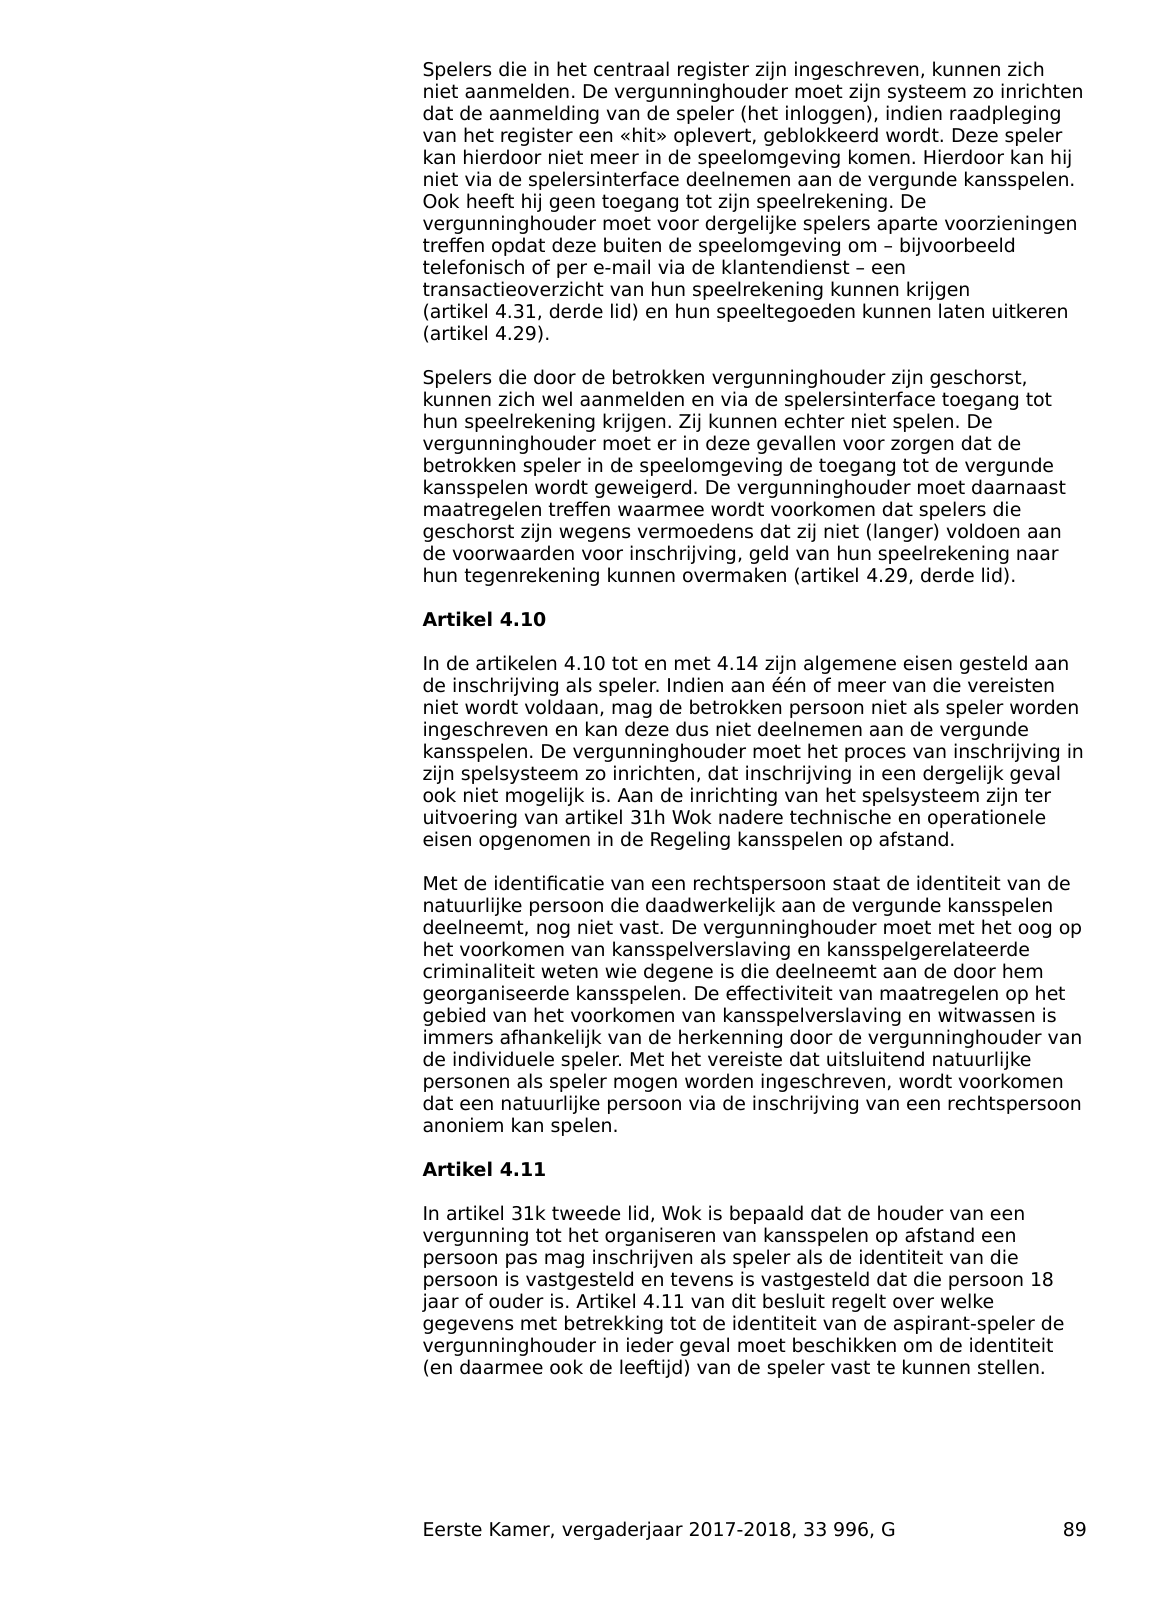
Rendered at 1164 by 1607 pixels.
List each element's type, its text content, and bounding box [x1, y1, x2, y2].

text Met de identificatie van een rechtspersoon staat de identiteit van de natuurlijke persoon die daadwerkelijk aan de vergunde kansspelen deelneemt, nog niet vast. De vergunninghouder moet met het oog op het voorkomen van kansspelverslaving en kansspelgerelateerde criminaliteit weten wie degene is die deelneemt aan de door hem georganiseerde kansspelen. De effectiviteit van maatregelen op het gebied van het voorkomen van kansspelverslaving en witwassen is immers afhankelijk van de herkenning door de vergunninghouder van de individuele speler. Met het vereiste dat uitsluitend natuurlijke personen als speler mogen worden ingeschreven, wordt voorkomen dat een natuurlijke persoon via de inschrijving van een rechtspersoon anoniem kan spelen. [422, 873, 1087, 1137]
subtitle Artikel 4.10 [422, 609, 1087, 631]
text Spelers die in het centraal register zijn ingeschreven, kunnen zich niet aanmelden. De vergunninghouder moet zijn systeem zo inrichten dat de aanmelding van de speler (het inloggen), indien raadpleging van het register een «hit» oplevert, geblokkeerd wordt. Deze speler kan hierdoor niet meer in de speelomgeving komen. Hierdoor kan hij niet via de spelersinterface deelnemen aan de vergunde kansspelen. Ook heeft hij geen toegang tot zijn speelrekening. De vergunninghouder moet voor dergelijke spelers aparte voorzieningen treffen opdat deze buiten de speelomgeving om – bijvoorbeeld telefonisch of per e-mail via de klantendienst – een transactieoverzicht van hun speelrekening kunnen krijgen (artikel 4.31, derde lid) en hun speeltegoeden kunnen laten uitkeren (artikel 4.29). [422, 59, 1087, 345]
text In de artikelen 4.10 tot en met 4.14 zijn algemene eisen gesteld aan de inschrijving als speler. Indien aan één of meer van die vereisten niet wordt voldaan, mag de betrokken persoon niet als speler worden ingeschreven en kan deze dus niet deelnemen aan de vergunde kansspelen. De vergunninghouder moet het proces van inschrijving in zijn spelsysteem zo inrichten, dat inschrijving in een dergelijk geval ook niet mogelijk is. Aan de inrichting van het spelsysteem zijn ter uitvoering van artikel 31h Wok nadere technische en operationele eisen opgenomen in de Regeling kansspelen op afstand. [422, 653, 1087, 851]
text In artikel 31k tweede lid, Wok is bepaald dat de houder van een vergunning tot het organiseren van kansspelen op afstand een persoon pas mag inschrijven als speler als de identiteit van die persoon is vastgesteld en tevens is vastgesteld dat die persoon 18 jaar of ouder is. Artikel 4.11 van dit besluit regelt over welke gegevens met betrekking tot de identiteit van de aspirant-speler de vergunninghouder in ieder geval moet beschikken om de identiteit (en daarmee ook de leeftijd) van de speler vast te kunnen stellen. [422, 1203, 1087, 1379]
text Spelers die door de betrokken vergunninghouder zijn geschorst, kunnen zich wel aanmelden en via de spelersinterface toegang tot hun speelrekening krijgen. Zij kunnen echter niet spelen. De vergunninghouder moet er in deze gevallen voor zorgen dat de betrokken speler in de speelomgeving de toegang tot de vergunde kansspelen wordt geweigerd. De vergunninghouder moet daarnaast maatregelen treffen waarmee wordt voorkomen dat spelers die geschorst zijn wegens vermoedens dat zij niet (langer) voldoen aan de voorwaarden voor inschrijving, geld van hun speelrekening naar hun tegenrekening kunnen overmaken (artikel 4.29, derde lid). [422, 367, 1087, 587]
subtitle Artikel 4.11 [422, 1159, 1087, 1181]
